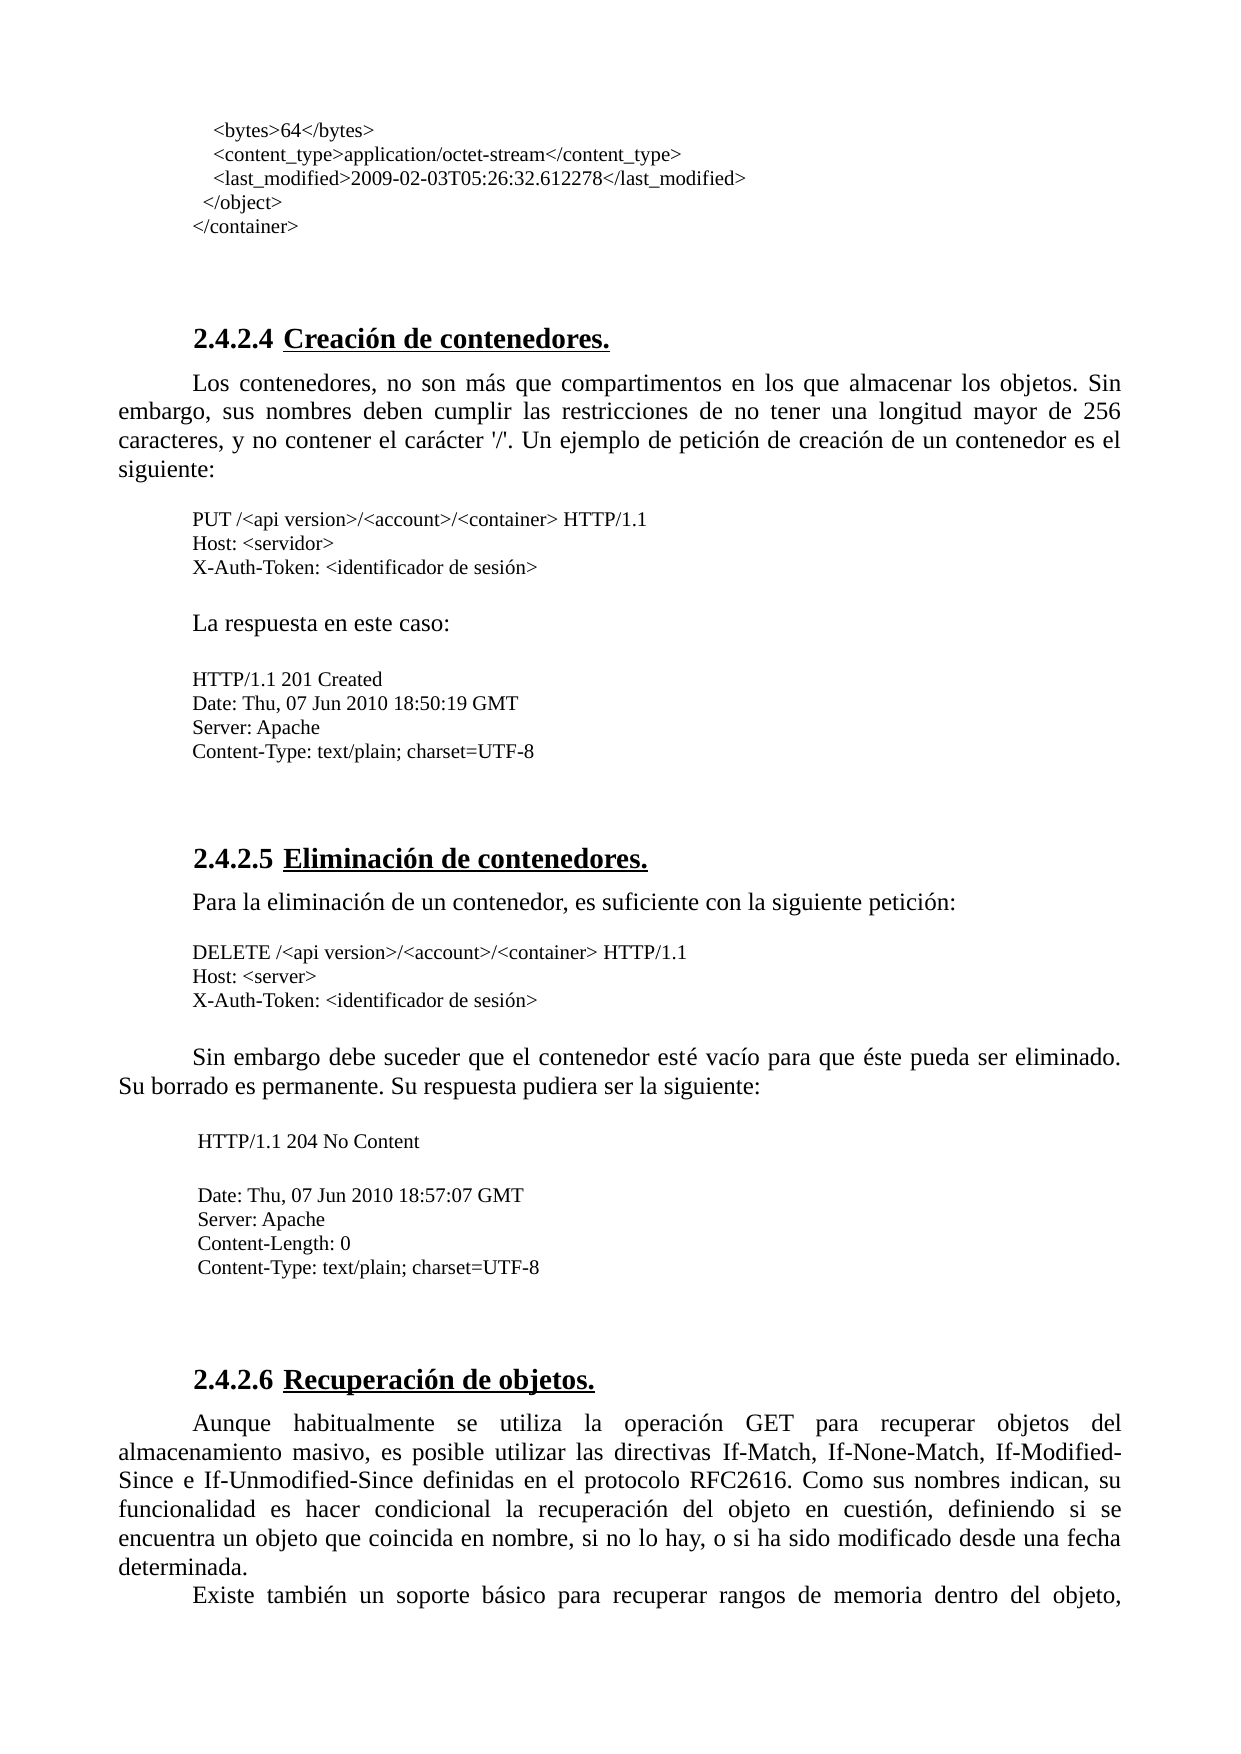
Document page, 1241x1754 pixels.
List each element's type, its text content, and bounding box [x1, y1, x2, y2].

text Para la eliminación de un contenedor, es suficiente con la siguiente petición: [118, 887, 1122, 916]
subtitle Eliminación de contenedores. [193, 841, 1122, 875]
text Date: Thu, 07 Jun 2010 18:50:19 GMT [118, 691, 1122, 715]
text <content_type>application/octet-stream</content_type> [118, 142, 1122, 166]
text HTTP/1.1 201 Created [118, 667, 1122, 691]
text Content-Type: text/plain; charset=UTF-8 [118, 739, 1122, 763]
text Content-Length: 0 [118, 1231, 1122, 1255]
text HTTP/1.1 204 No Content [118, 1129, 1122, 1153]
subtitle Recuperación de objetos. [193, 1362, 1122, 1396]
text Existe también un soporte básico para recuperar rangos de memoria dentro del objeto, [118, 1581, 1122, 1609]
text Host: <servidor> [118, 531, 1122, 555]
text DELETE /<api version>/<account>/<container> HTTP/1.1 [118, 940, 1122, 964]
text </object> [118, 190, 1122, 214]
text Aunque habitualmente se utiliza la operación GET para recuperar objetos del almacenamiento masivo, es posible utilizar las directivas If-Match, If-None-Match, If-Modified-Since e If-Unmodified-Since definidas en el protocolo RFC2616. Como sus nombres indican, su funcionalidad es hacer condicional la recuperación del objeto en cuestión, definiendo si se encuentra un objeto que coincida en nombre, si no lo hay, o si ha sido modificado desde una fecha determinada. [118, 1408, 1122, 1581]
subtitle Creación de contenedores. [193, 322, 1122, 355]
text La respuesta en este caso: [118, 608, 1122, 637]
text Los contenedores, no son más que compartimentos en los que almacenar los objetos. Sin embargo, sus nombres deben cumplir las restricciones de no tener una longitud mayor de 256 caracteres, y no contener el carácter '/'. Un ejemplo de petición de creación de un contenedor es el siguiente: [118, 368, 1122, 483]
text X-Auth-Token: <identificador de sesión> [118, 988, 1122, 1012]
text <last_modified>2009-02-03T05:26:32.612278</last_modified> [118, 166, 1122, 190]
text X-Auth-Token: <identificador de sesión> [118, 555, 1122, 579]
text Server: Apache [118, 715, 1122, 739]
text Date: Thu, 07 Jun 2010 18:57:07 GMT [118, 1182, 1122, 1207]
text Server: Apache [118, 1207, 1122, 1231]
text Sin embargo debe suceder que el contenedor esté vacío para que éste pueda ser eliminado. Su borrado es permanente. Su respuesta pudiera ser la siguiente: [118, 1042, 1122, 1099]
text Content-Type: text/plain; charset=UTF-8 [118, 1255, 1122, 1279]
text PUT /<api version>/<account>/<container> HTTP/1.1 [118, 507, 1122, 531]
text </container> [118, 214, 1122, 238]
text Host: <server> [118, 964, 1122, 988]
text <bytes>64</bytes> [118, 118, 1122, 142]
